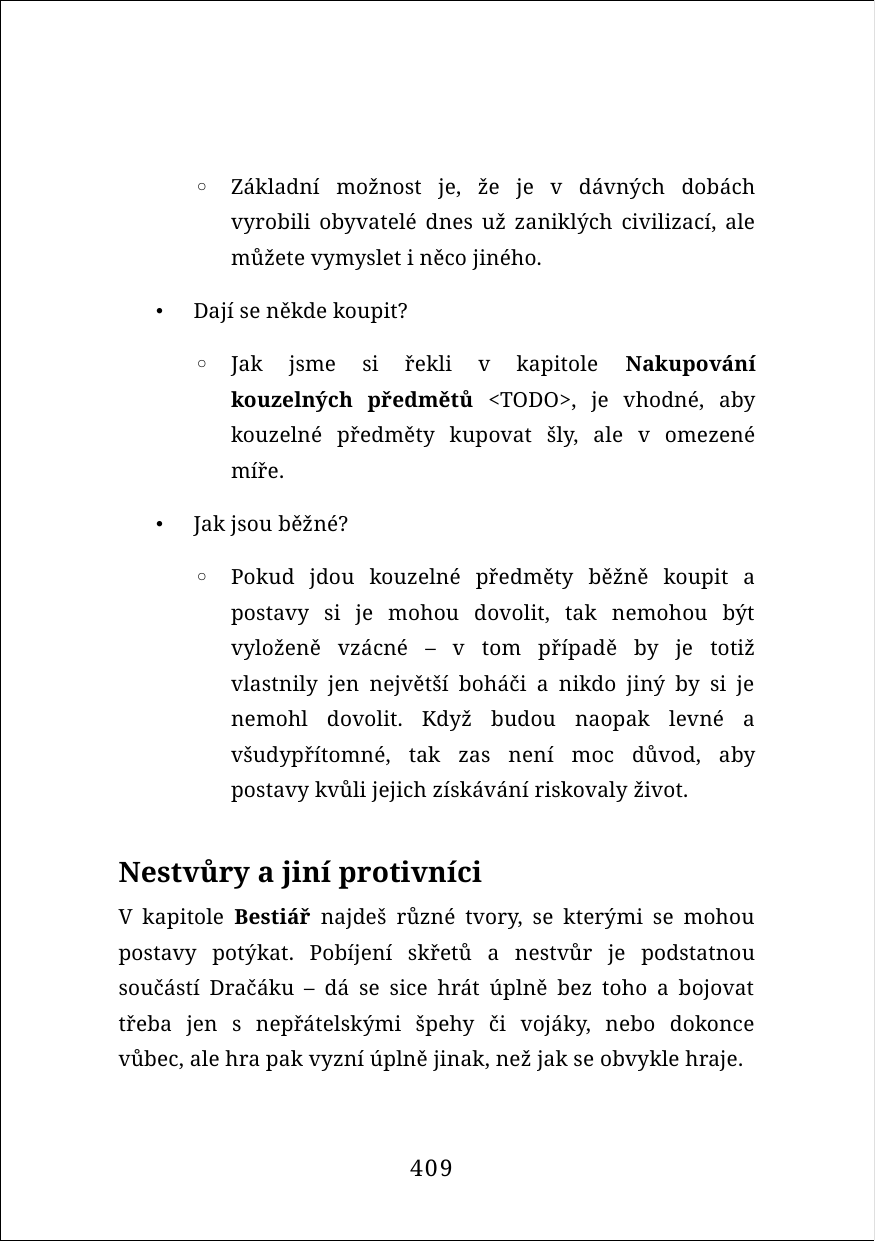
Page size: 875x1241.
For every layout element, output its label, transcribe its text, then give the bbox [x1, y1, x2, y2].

list Dají se někde koupit? [156, 296, 756, 324]
list Jak jsou běžné? [156, 509, 756, 537]
list Jak jsme si řekli v kapitole Nakupování kouzelných předmětů <TODO>, je vhodné, aby kouzelné předměty kupovat šly, ale v omezené míře. [193, 349, 756, 484]
subtitle Nestvůry a jiní protivníci [118, 852, 756, 891]
list Základní možnost je, že je v dávných dobách vyrobili obyvatelé dnes už zaniklých civilizací, ale můžete vymyslet i něco jiného. [193, 172, 756, 271]
list Pokud jdou kouzelné předměty běžně koupit a postavy si je mohou dovolit, tak nemohou být vyloženě vzácné – v tom případě by je totiž vlastnily jen největší boháči a nikdo jiný by si je nemohl dovolit. Když budou naopak levné a všudypřítomné, tak zas není moc důvod, aby postavy kvůli jejich získávání riskovaly život. [193, 562, 756, 804]
text V kapitole Bestiář najdeš různé tvory, se kterými se mohou postavy potýkat. Pobíjení skřetů a nestvůr je podstatnou součástí Dračáku – dá se sice hrát úplně bez toho a bojovat třeba jen s nepřátelskými špehy či vojáky, nebo dokonce vůbec, ale hra pak vyzní úplně jinak, než jak se obvykle hraje. [118, 902, 756, 1073]
